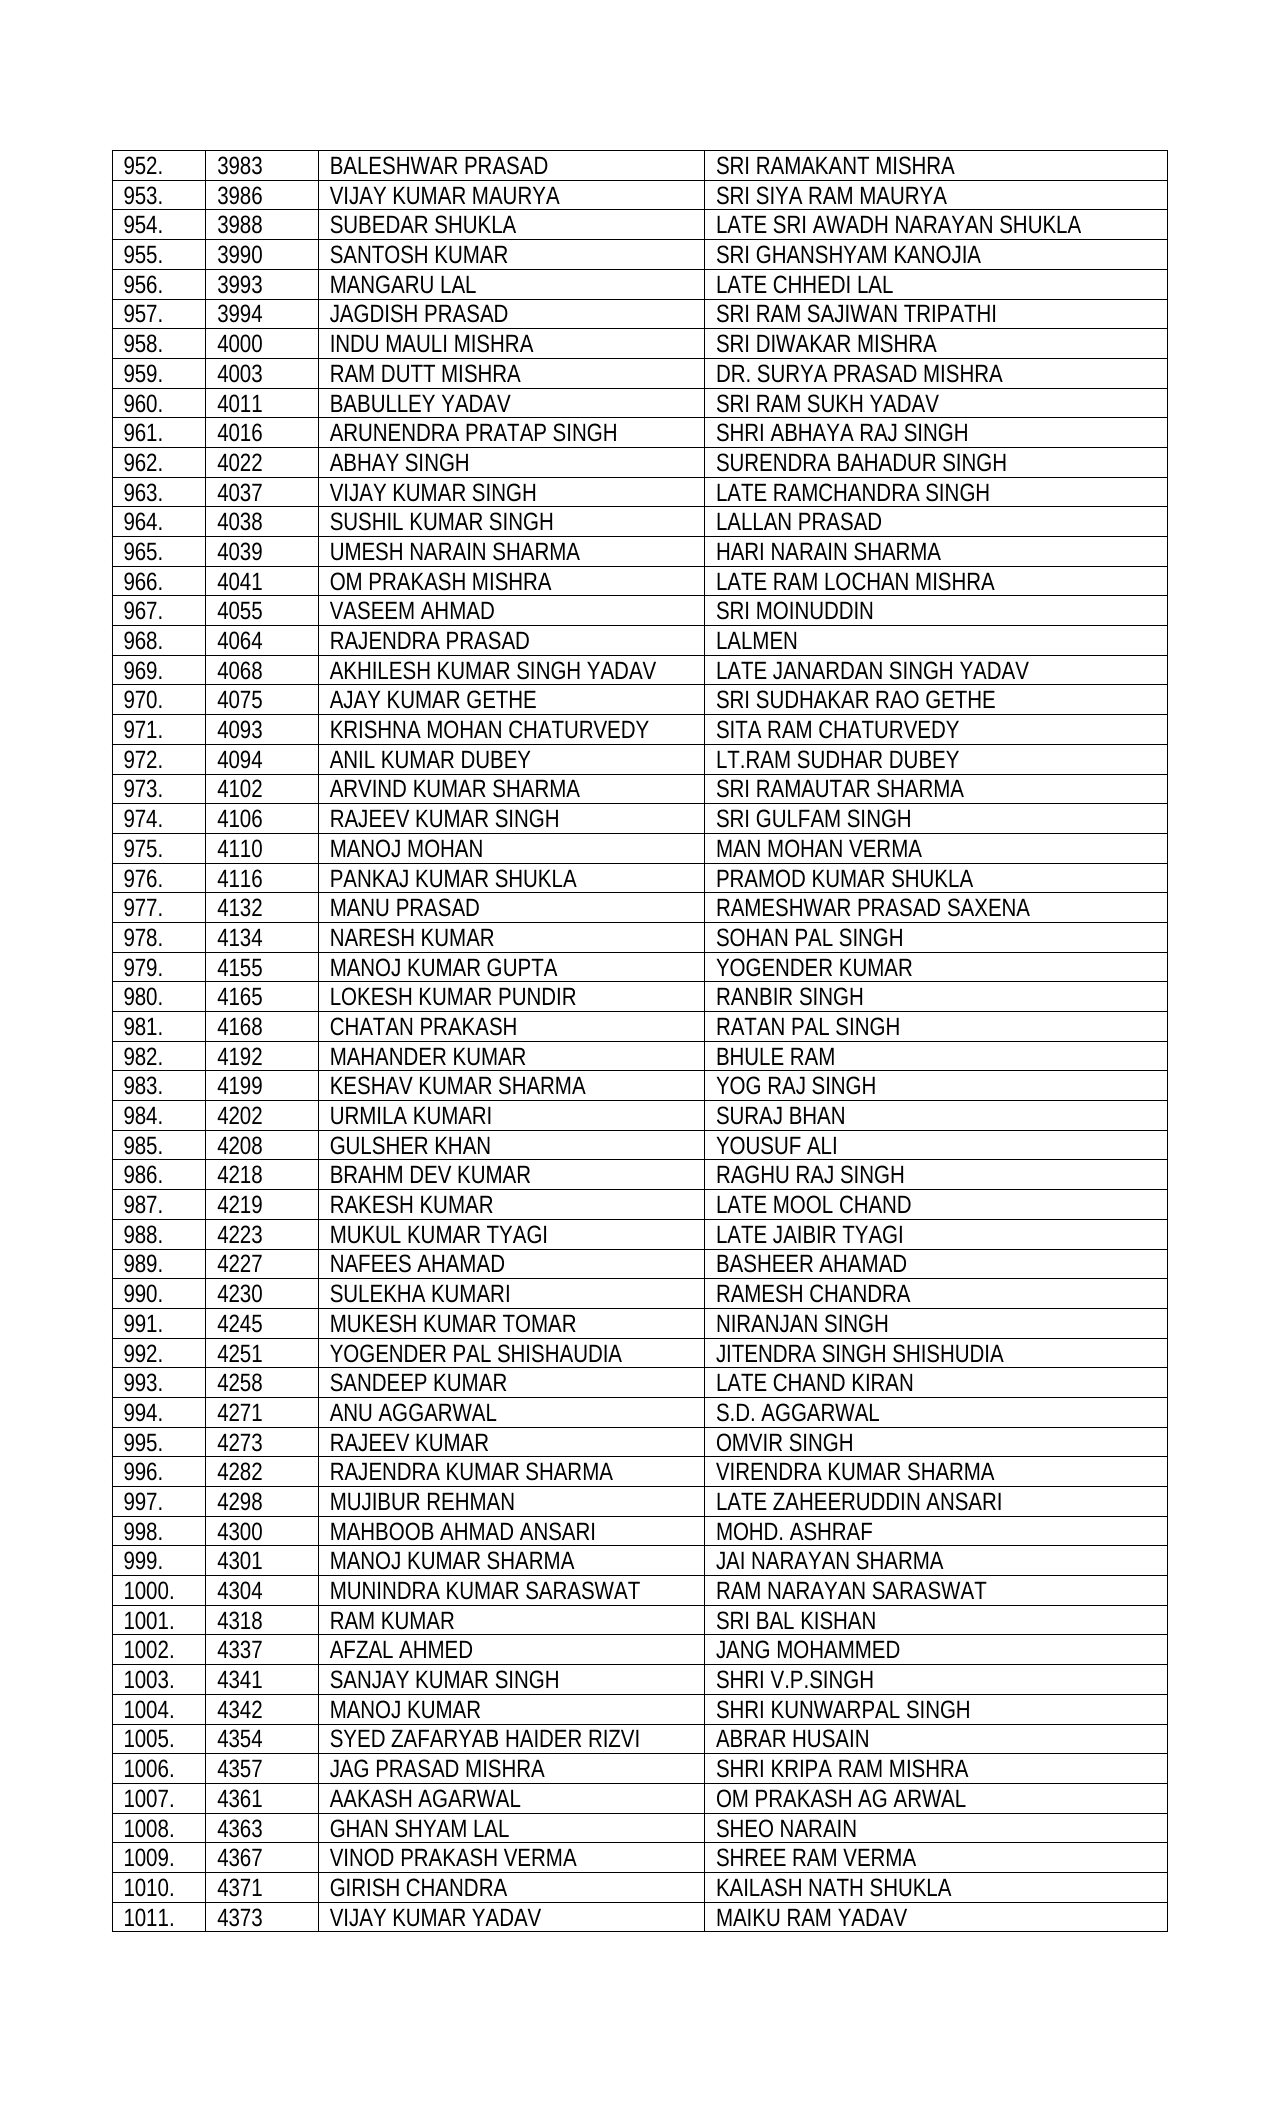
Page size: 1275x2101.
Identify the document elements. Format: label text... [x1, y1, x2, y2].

table_cell LATE RAMCHANDRA SINGH [705, 478, 1167, 506]
table_cell [113, 864, 205, 892]
table_cell RAMESHWAR PRASAD SAXENA [705, 893, 1167, 922]
table_cell 4227 [206, 1250, 318, 1278]
table_cell 4165 [206, 982, 318, 1011]
table_cell 4342 [206, 1695, 318, 1723]
table_cell VASEEM AHMAD [319, 596, 704, 625]
table_cell [113, 1576, 205, 1605]
table_cell SRI GULFAM SINGH [705, 804, 1167, 833]
table_cell ARVIND KUMAR SHARMA [319, 775, 704, 803]
table_cell [113, 685, 205, 714]
table_cell LOKESH KUMAR PUNDIR [319, 982, 704, 1011]
table_cell [113, 1903, 205, 1931]
table_cell 4192 [206, 1042, 318, 1070]
table_cell 4168 [206, 1012, 318, 1041]
table_cell [113, 1843, 205, 1872]
table_cell [113, 1160, 205, 1189]
table_cell SRI RAMAKANT MISHRA [705, 151, 1167, 180]
table_cell SANTOSH KUMAR [319, 240, 704, 269]
table_cell [113, 240, 205, 269]
table_cell 4363 [206, 1814, 318, 1842]
table_cell [113, 1695, 205, 1723]
table_cell 4219 [206, 1190, 318, 1219]
table_cell SITA RAM CHATURVEDY [705, 715, 1167, 744]
table_cell KRISHNA MOHAN CHATURVEDY [319, 715, 704, 744]
table_cell MUNINDRA KUMAR SARASWAT [319, 1576, 704, 1605]
table_cell [113, 1725, 205, 1753]
table_cell 4064 [206, 626, 318, 655]
table_cell [113, 1457, 205, 1486]
table_cell LALLAN PRASAD [705, 507, 1167, 536]
table_cell 4106 [206, 804, 318, 833]
table_cell SHEO NARAIN [705, 1814, 1167, 1842]
table_cell INDU MAULI MISHRA [319, 329, 704, 358]
table_cell 3988 [206, 210, 318, 239]
table_cell SRI BAL KISHAN [705, 1606, 1167, 1634]
table_cell 4223 [206, 1220, 318, 1248]
table_cell [113, 1635, 205, 1664]
table_cell SRI DIWAKAR MISHRA [705, 329, 1167, 358]
table_cell RAMESH CHANDRA [705, 1279, 1167, 1308]
table_cell 4373 [206, 1903, 318, 1931]
table_cell [113, 715, 205, 744]
table_cell AFZAL AHMED [319, 1635, 704, 1664]
table_cell JAGDISH PRASAD [319, 300, 704, 328]
table_cell 4094 [206, 745, 318, 773]
table_cell [113, 923, 205, 952]
table_cell [113, 359, 205, 387]
table_cell 4354 [206, 1725, 318, 1753]
table_cell NAFEES AHAMAD [319, 1250, 704, 1278]
table_cell BRAHM DEV KUMAR [319, 1160, 704, 1189]
table_cell HARI NARAIN SHARMA [705, 537, 1167, 566]
table_cell MUKESH KUMAR TOMAR [319, 1309, 704, 1337]
table_cell SHRI KUNWARPAL SINGH [705, 1695, 1167, 1723]
table_cell MAHANDER KUMAR [319, 1042, 704, 1070]
table_cell YOGENDER PAL SHISHAUDIA [319, 1339, 704, 1367]
table_cell SHRI KRIPA RAM MISHRA [705, 1754, 1167, 1783]
table_cell ABHAY SINGH [319, 448, 704, 477]
table_cell SYED ZAFARYAB HAIDER RIZVI [319, 1725, 704, 1753]
table_cell RAJEEV KUMAR SINGH [319, 804, 704, 833]
table_cell [113, 1754, 205, 1783]
table_cell NARESH KUMAR [319, 923, 704, 952]
table_cell 3986 [206, 181, 318, 209]
table_cell VIRENDRA KUMAR SHARMA [705, 1457, 1167, 1486]
table_cell 4341 [206, 1665, 318, 1694]
table_cell LATE MOOL CHAND [705, 1190, 1167, 1219]
table_cell 4038 [206, 507, 318, 536]
table_cell RAKESH KUMAR [319, 1190, 704, 1219]
table_cell [113, 893, 205, 922]
table_cell RANBIR SINGH [705, 982, 1167, 1011]
table_cell LATE CHHEDI LAL [705, 270, 1167, 298]
table_cell [113, 1339, 205, 1367]
table_cell 4037 [206, 478, 318, 506]
table_cell [113, 1665, 205, 1694]
table_cell LATE ZAHEERUDDIN ANSARI [705, 1487, 1167, 1516]
table_cell CHATAN PRAKASH [319, 1012, 704, 1041]
table_cell VIJAY KUMAR MAURYA [319, 181, 704, 209]
table_cell 4273 [206, 1428, 318, 1456]
table_cell [113, 1131, 205, 1159]
table_cell MAHBOOB AHMAD ANSARI [319, 1517, 704, 1545]
table_cell LALMEN [705, 626, 1167, 655]
table_cell JITENDRA SINGH SHISHUDIA [705, 1339, 1167, 1367]
table_cell SRI SIYA RAM MAURYA [705, 181, 1167, 209]
table_cell SRI GHANSHYAM KANOJIA [705, 240, 1167, 269]
table_cell JANG MOHAMMED [705, 1635, 1167, 1664]
table_cell VIJAY KUMAR SINGH [319, 478, 704, 506]
table_cell [113, 745, 205, 773]
table_cell AKHILESH KUMAR SINGH YADAV [319, 656, 704, 684]
table_cell [113, 775, 205, 803]
table_cell SURENDRA BAHADUR SINGH [705, 448, 1167, 477]
table_cell SHRI ABHAYA RAJ SINGH [705, 418, 1167, 447]
table_cell RAM KUMAR [319, 1606, 704, 1634]
table_cell VINOD PRAKASH VERMA [319, 1843, 704, 1872]
table_cell SANDEEP KUMAR [319, 1368, 704, 1397]
table_cell 3993 [206, 270, 318, 298]
table_cell [113, 953, 205, 981]
table_cell 4110 [206, 834, 318, 862]
table_cell [113, 1487, 205, 1516]
table_cell [113, 1814, 205, 1842]
table_cell [113, 1873, 205, 1902]
table_cell OM PRAKASH AG ARWAL [705, 1784, 1167, 1812]
table_cell 4068 [206, 656, 318, 684]
table_cell [113, 804, 205, 833]
table_cell 4011 [206, 389, 318, 417]
table_cell [113, 1012, 205, 1041]
table_cell 4361 [206, 1784, 318, 1812]
table_cell 3994 [206, 300, 318, 328]
table_cell SURAJ BHAN [705, 1101, 1167, 1130]
table_cell ABRAR HUSAIN [705, 1725, 1167, 1753]
table_cell MUJIBUR REHMAN [319, 1487, 704, 1516]
table_cell SOHAN PAL SINGH [705, 923, 1167, 952]
table_cell 4022 [206, 448, 318, 477]
table_cell JAG PRASAD MISHRA [319, 1754, 704, 1783]
table_cell LATE JAIBIR TYAGI [705, 1220, 1167, 1248]
table_cell [113, 448, 205, 477]
table_cell [113, 982, 205, 1011]
table_cell [113, 1517, 205, 1545]
table_cell OM PRAKASH MISHRA [319, 567, 704, 595]
table_cell [113, 1101, 205, 1130]
table_cell BABULLEY YADAV [319, 389, 704, 417]
table_cell S.D. AGGARWAL [705, 1398, 1167, 1427]
table_cell LATE SRI AWADH NARAYAN SHUKLA [705, 210, 1167, 239]
table_cell LATE RAM LOCHAN MISHRA [705, 567, 1167, 595]
table_cell NIRANJAN SINGH [705, 1309, 1167, 1337]
table_cell 4367 [206, 1843, 318, 1872]
table_cell MUKUL KUMAR TYAGI [319, 1220, 704, 1248]
table_cell [113, 389, 205, 417]
table_cell SRI MOINUDDIN [705, 596, 1167, 625]
table_cell [113, 1428, 205, 1456]
table_cell GULSHER KHAN [319, 1131, 704, 1159]
table_cell AAKASH AGARWAL [319, 1784, 704, 1812]
table_cell GHAN SHYAM LAL [319, 1814, 704, 1842]
table_cell 4271 [206, 1398, 318, 1427]
table_cell [113, 626, 205, 655]
table_cell YOUSUF ALI [705, 1131, 1167, 1159]
table_cell 4041 [206, 567, 318, 595]
table_cell MANOJ KUMAR SHARMA [319, 1546, 704, 1575]
table_cell MANOJ KUMAR GUPTA [319, 953, 704, 981]
table_cell SUSHIL KUMAR SINGH [319, 507, 704, 536]
table_cell 4000 [206, 329, 318, 358]
table_cell 4337 [206, 1635, 318, 1664]
table_cell SANJAY KUMAR SINGH [319, 1665, 704, 1694]
table_cell ARUNENDRA PRATAP SINGH [319, 418, 704, 447]
table_cell 4357 [206, 1754, 318, 1783]
table_cell VIJAY KUMAR YADAV [319, 1903, 704, 1931]
table_cell 4208 [206, 1131, 318, 1159]
table_cell PANKAJ KUMAR SHUKLA [319, 864, 704, 892]
table_cell 4230 [206, 1279, 318, 1308]
table_cell SHREE RAM VERMA [705, 1843, 1167, 1872]
table_cell [113, 1309, 205, 1337]
table_cell SUBEDAR SHUKLA [319, 210, 704, 239]
table_cell 4093 [206, 715, 318, 744]
table_cell MAIKU RAM YADAV [705, 1903, 1167, 1931]
table_cell BALESHWAR PRASAD [319, 151, 704, 180]
table_cell MOHD. ASHRAF [705, 1517, 1167, 1545]
table_cell BHULE RAM [705, 1042, 1167, 1070]
table_cell [113, 1784, 205, 1812]
table_cell [113, 329, 205, 358]
table_cell 4116 [206, 864, 318, 892]
table_cell 4371 [206, 1873, 318, 1902]
table_cell SRI RAM SAJIWAN TRIPATHI [705, 300, 1167, 328]
table_cell SRI SUDHAKAR RAO GETHE [705, 685, 1167, 714]
table_cell 4282 [206, 1457, 318, 1486]
table_cell 4202 [206, 1101, 318, 1130]
table_cell KESHAV KUMAR SHARMA [319, 1071, 704, 1100]
table_cell UMESH NARAIN SHARMA [319, 537, 704, 566]
table_cell RAM NARAYAN SARASWAT [705, 1576, 1167, 1605]
table_cell 4132 [206, 893, 318, 922]
table_cell [113, 834, 205, 862]
table_cell MAN MOHAN VERMA [705, 834, 1167, 862]
table_cell 4300 [206, 1517, 318, 1545]
table_cell [113, 478, 205, 506]
table_cell 4251 [206, 1339, 318, 1367]
table_cell AJAY KUMAR GETHE [319, 685, 704, 714]
table_cell SRI RAMAUTAR SHARMA [705, 775, 1167, 803]
table_cell 4298 [206, 1487, 318, 1516]
table_cell [113, 1606, 205, 1634]
table_cell 4075 [206, 685, 318, 714]
table_cell YOG RAJ SINGH [705, 1071, 1167, 1100]
table_cell [113, 656, 205, 684]
table_cell ANU AGGARWAL [319, 1398, 704, 1427]
table_cell [113, 1190, 205, 1219]
table_cell [113, 1042, 205, 1070]
table_cell [113, 537, 205, 566]
table_cell [113, 151, 205, 180]
table_cell [113, 181, 205, 209]
table_cell [113, 1250, 205, 1278]
table_cell URMILA KUMARI [319, 1101, 704, 1130]
table_cell 4055 [206, 596, 318, 625]
table_cell RAJENDRA PRASAD [319, 626, 704, 655]
table_cell BASHEER AHAMAD [705, 1250, 1167, 1278]
table_cell MANOJ KUMAR [319, 1695, 704, 1723]
table_cell [113, 300, 205, 328]
table_cell 4102 [206, 775, 318, 803]
table_cell 4304 [206, 1576, 318, 1605]
table_cell LATE JANARDAN SINGH YADAV [705, 656, 1167, 684]
table_cell [113, 418, 205, 447]
table_cell 4134 [206, 923, 318, 952]
table_cell GIRISH CHANDRA [319, 1873, 704, 1902]
table_cell [113, 567, 205, 595]
table_cell [113, 507, 205, 536]
table_cell [113, 1398, 205, 1427]
table_cell 4199 [206, 1071, 318, 1100]
table_cell MANOJ MOHAN [319, 834, 704, 862]
table_cell 3983 [206, 151, 318, 180]
table_cell DR. SURYA PRASAD MISHRA [705, 359, 1167, 387]
table_cell ANIL KUMAR DUBEY [319, 745, 704, 773]
table_cell [113, 270, 205, 298]
table_cell SRI RAM SUKH YADAV [705, 389, 1167, 417]
table_cell SHRI V.P.SINGH [705, 1665, 1167, 1694]
table_cell 4039 [206, 537, 318, 566]
table_cell KAILASH NATH SHUKLA [705, 1873, 1167, 1902]
table_cell MANU PRASAD [319, 893, 704, 922]
table_cell [113, 1546, 205, 1575]
table_cell RAM DUTT MISHRA [319, 359, 704, 387]
table_cell LATE CHAND KIRAN [705, 1368, 1167, 1397]
table_cell 4155 [206, 953, 318, 981]
table_cell [113, 210, 205, 239]
table_cell 3990 [206, 240, 318, 269]
table_cell [113, 1368, 205, 1397]
table_cell RAGHU RAJ SINGH [705, 1160, 1167, 1189]
table_cell RAJEEV KUMAR [319, 1428, 704, 1456]
table_cell RATAN PAL SINGH [705, 1012, 1167, 1041]
table_cell 4318 [206, 1606, 318, 1634]
table_cell [113, 1220, 205, 1248]
table_cell 4218 [206, 1160, 318, 1189]
table_cell 4245 [206, 1309, 318, 1337]
table_cell 4016 [206, 418, 318, 447]
table_cell SULEKHA KUMARI [319, 1279, 704, 1308]
table_cell RAJENDRA KUMAR SHARMA [319, 1457, 704, 1486]
table_cell JAI NARAYAN SHARMA [705, 1546, 1167, 1575]
table_cell LT.RAM SUDHAR DUBEY [705, 745, 1167, 773]
table_cell YOGENDER KUMAR [705, 953, 1167, 981]
table_cell PRAMOD KUMAR SHUKLA [705, 864, 1167, 892]
table_cell [113, 1279, 205, 1308]
table_cell [113, 596, 205, 625]
table_cell 4301 [206, 1546, 318, 1575]
table_cell MANGARU LAL [319, 270, 704, 298]
table_cell [113, 1071, 205, 1100]
table_cell 4003 [206, 359, 318, 387]
table_cell 4258 [206, 1368, 318, 1397]
table_cell OMVIR SINGH [705, 1428, 1167, 1456]
